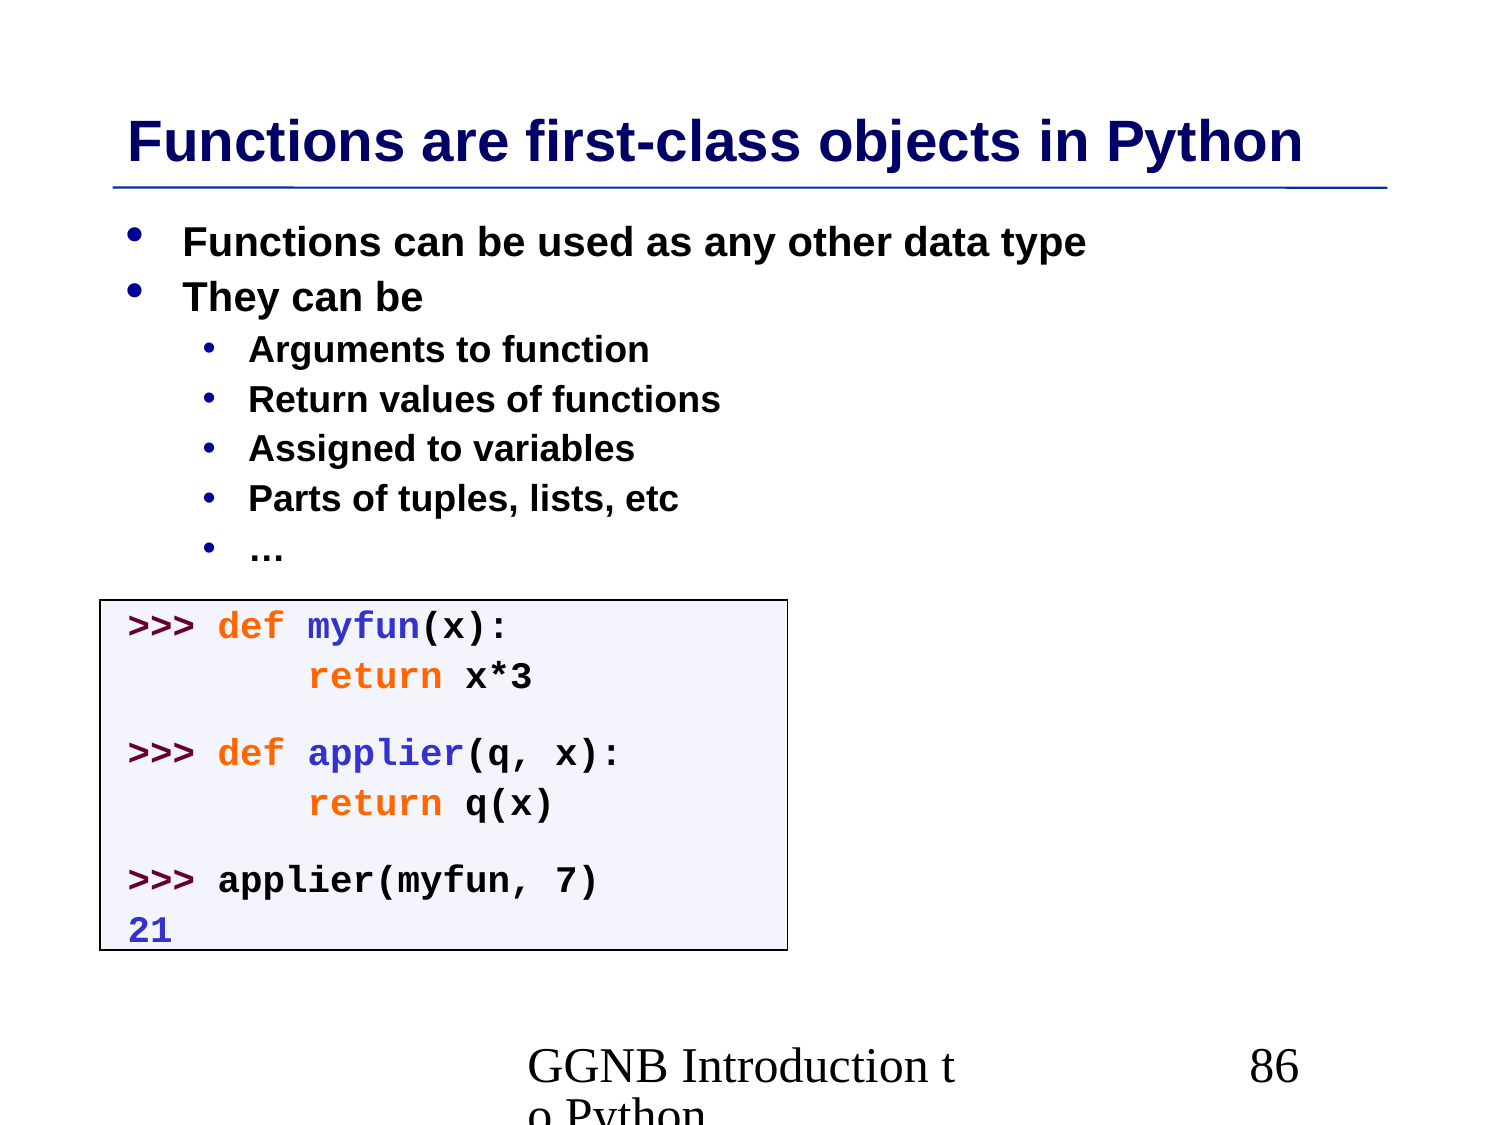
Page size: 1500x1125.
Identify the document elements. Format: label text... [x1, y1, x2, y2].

text_box [99, 599, 112, 950]
title Functions are first-class objects in Python [112, 95, 1388, 181]
list Functions can be used as any other data type They can be Arguments to function Return values of functions Assigned to variables Parts of tuples, lists, etc … >>> def myfun(x): return x*3 >>> def applier(q, x): return q(x) >>> applier(myfun, 7) 21 [112, 212, 1388, 963]
